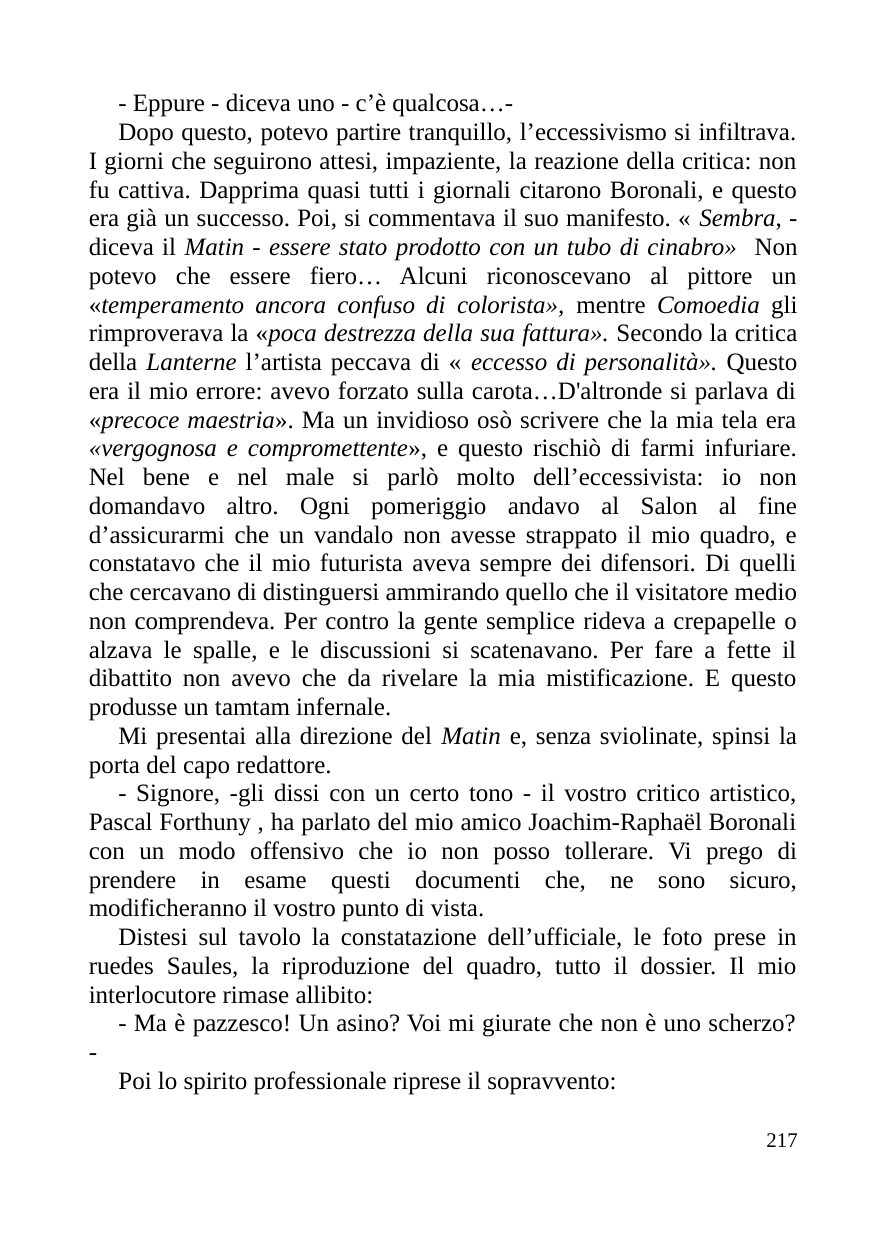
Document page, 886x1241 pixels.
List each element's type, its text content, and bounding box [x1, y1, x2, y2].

text Mi presentai alla direzione del Matin e, senza sviolinate, spinsi la porta del capo redattore. [88, 721, 797, 778]
text Distesi sul tavolo la constatazione dell’ufficiale, le foto prese in ruedes Saules, la riproduzione del quadro, tutto il dossier. Il mio interlocutore rimase allibito: [88, 922, 797, 1008]
text - Eppure - diceva uno - c’è qualcosa…- [88, 88, 797, 117]
text - Signore, -gli dissi con un certo tono - il vostro critico artistico, Pascal Forthuny , ha parlato del mio amico Joachim-Raphaël Boronali con un modo offensivo che io non posso tollerare. Vi prego di prendere in esame questi documenti che, ne sono sicuro, modificheranno il vostro punto di vista. [88, 778, 797, 922]
text - Ma è pazzesco! Un asino? Voi mi giurate che non è uno scherzo? - [88, 1008, 797, 1066]
text Dopo questo, potevo partire tranquillo, l’eccessivismo si infiltrava. I giorni che seguirono attesi, impaziente, la reazione della critica: non fu cattiva. Dapprima quasi tutti i giornali citarono Boronali, e questo era già un successo. Poi, si commentava il suo manifesto. « Sembra, - diceva il Matin - essere stato prodotto con un tubo di cinabro» Non potevo che essere fiero… Alcuni riconoscevano al pittore un «temperamento ancora confuso di colorista», mentre Comoedia gli rimproverava la «poca destrezza della sua fattura». Secondo la critica della Lanterne l’artista peccava di « eccesso di personalità». Questo era il mio errore: avevo forzato sulla carota…D'altronde si parlava di «precoce maestria». Ma un invidioso osò scrivere che la mia tela era «vergognosa e compromettente», e questo rischiò di farmi infuriare. Nel bene e nel male si parlò molto dell’eccessivista: io non domandavo altro. Ogni pomeriggio andavo al Salon al fine d’assicurarmi che un vandalo non avesse strappato il mio quadro, e constatavo che il mio futurista aveva sempre dei difensori. Di quelli che cercavano di distinguersi ammirando quello che il visitatore medio non comprendeva. Per contro la gente semplice rideva a crepapelle o alzava le spalle, e le discussioni si scatenavano. Per fare a fette il dibattito non avevo che da rivelare la mia mistificazione. E questo produsse un tamtam infernale. [88, 117, 797, 721]
text Poi lo spirito professionale riprese il sopravvento: [88, 1066, 797, 1095]
